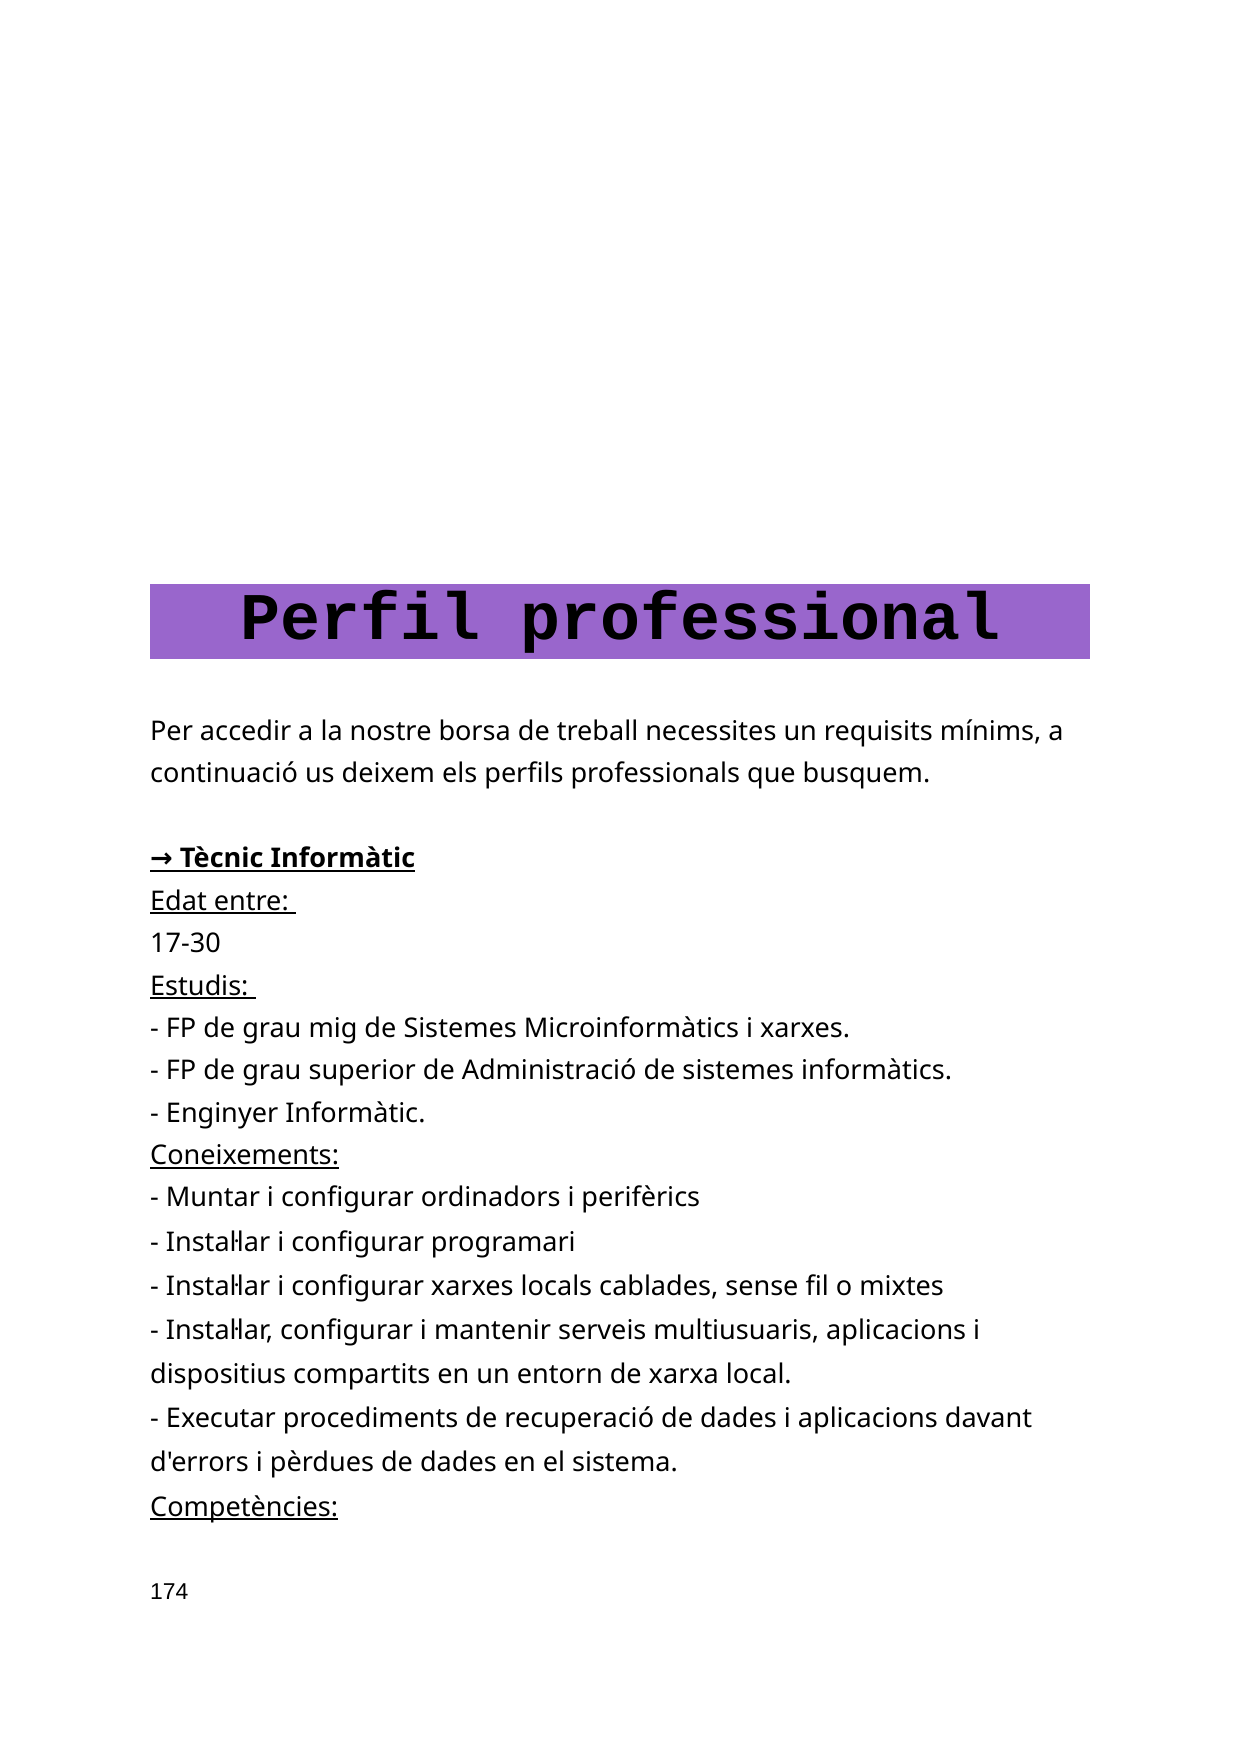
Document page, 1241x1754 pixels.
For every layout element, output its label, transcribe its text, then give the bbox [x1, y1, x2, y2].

text 17-30 [150, 923, 1090, 960]
text - FP de grau mig de Sistemes Microinformàtics i xarxes. [150, 1008, 1090, 1045]
text Perfil professional [150, 584, 1090, 659]
text - FP de grau superior de Administració de sistemes informàtics. [150, 1051, 1090, 1088]
text Coneixements: [150, 1136, 1090, 1172]
text Estudis: [150, 966, 1090, 1003]
text - Instal·lar i configurar xarxes locals cablades, sense fil o mixtes [150, 1266, 1090, 1303]
text - Instal·lar i configurar programari [150, 1222, 1090, 1259]
text - Instal·lar, configurar i mantenir serveis multiusuaris, aplicacions i dispositius compartits en un entorn de xarxa local. [150, 1310, 1090, 1391]
text - Executar procediments de recuperació de dades i aplicacions davant d'errors i pèrdues de dades en el sistema. [150, 1399, 1090, 1480]
text → Tècnic Informàtic [150, 839, 1090, 876]
text Edat entre: [150, 881, 1090, 918]
text - Enginyer Informàtic. [150, 1093, 1090, 1130]
text Competències: [150, 1487, 1090, 1524]
text Per accedir a la nostre borsa de treball necessites un requisits mínims, a continuació us deixem els perfils professionals que busquem. [150, 712, 1090, 791]
text - Muntar i configurar ordinadors i perifèrics [150, 1178, 1090, 1215]
